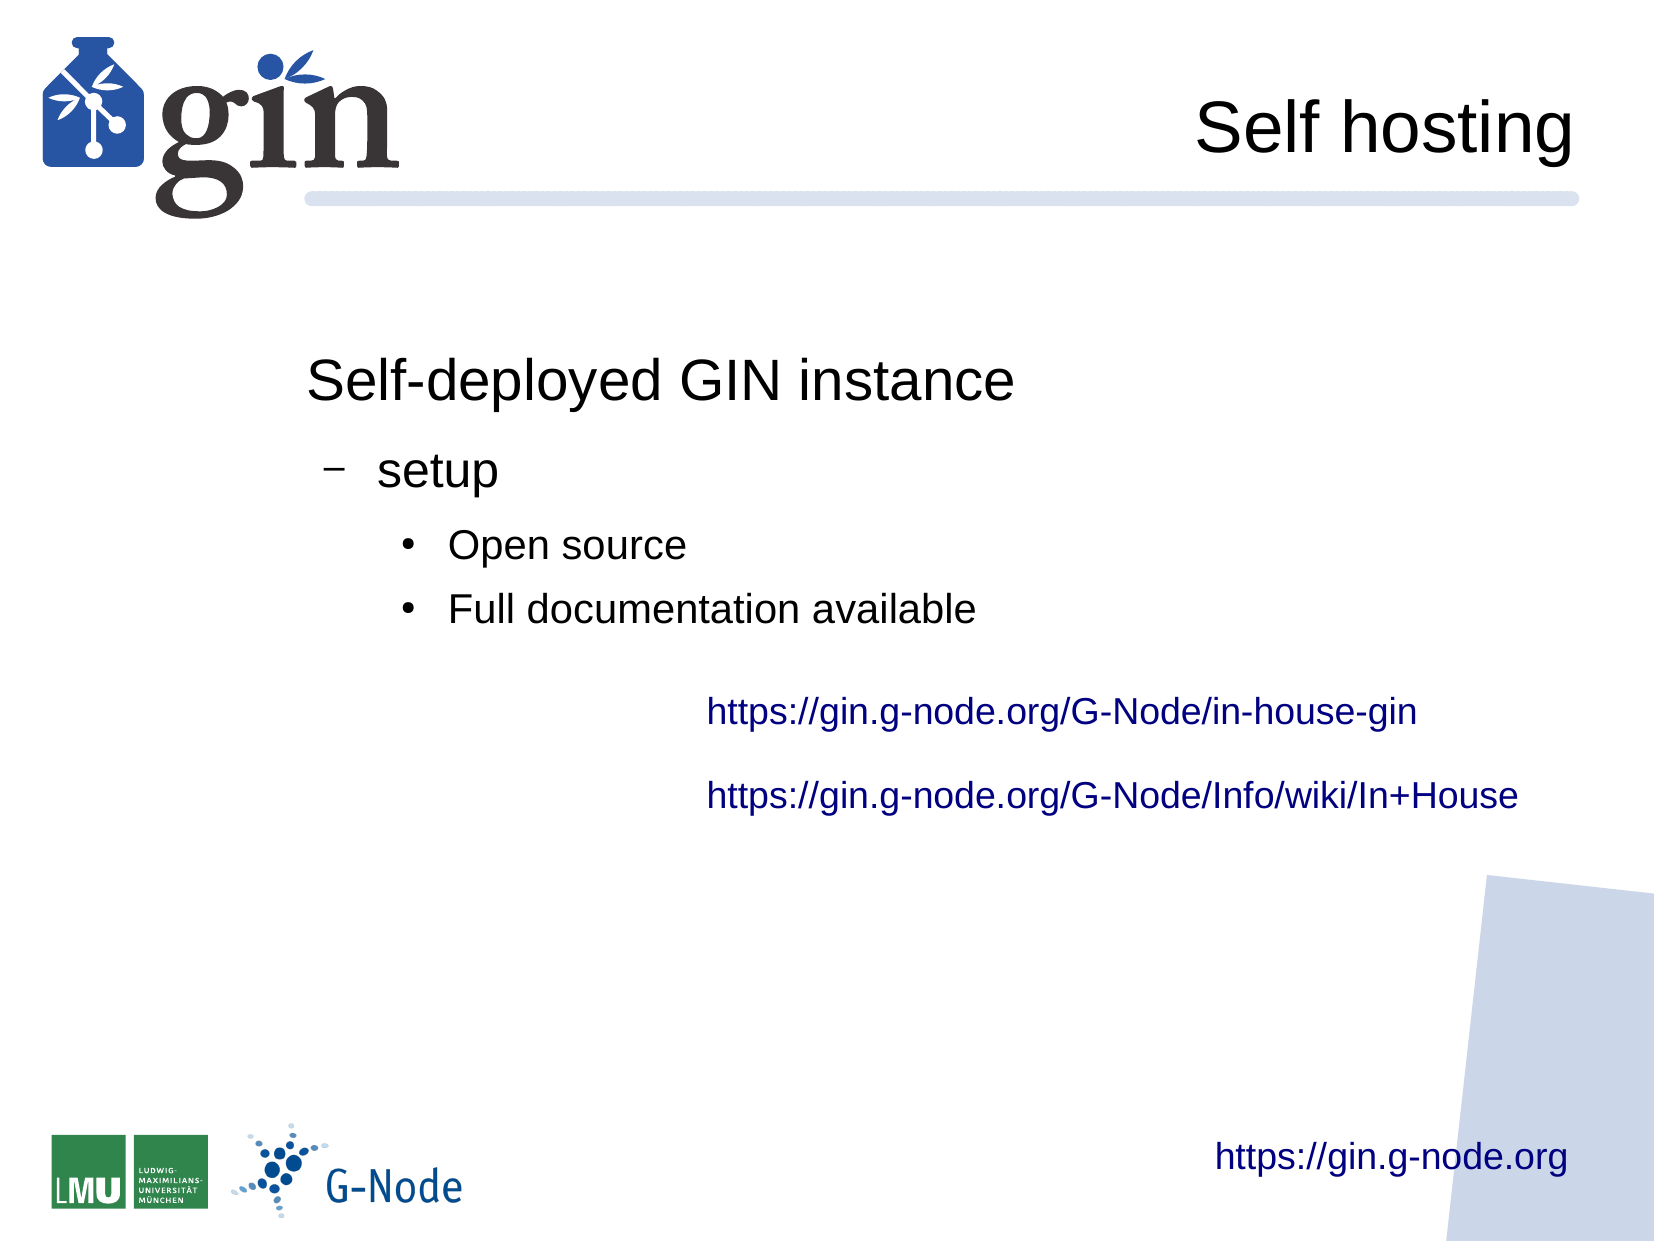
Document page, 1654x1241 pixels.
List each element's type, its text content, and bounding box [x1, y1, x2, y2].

picture [33, 30, 409, 224]
picture [230, 1123, 467, 1219]
text_box Self hosting [87, 30, 1576, 226]
text_box https://gin.g-node.org [1200, 1128, 1625, 1186]
text_box https://gin.g-node.org/G-Node/in-house-gin https://gin.g-node.org/G-Node/Info/wiki/In+House [691, 682, 1558, 908]
list Self-deployed GIN instance setup Open source Full documentation available [235, 347, 1379, 863]
